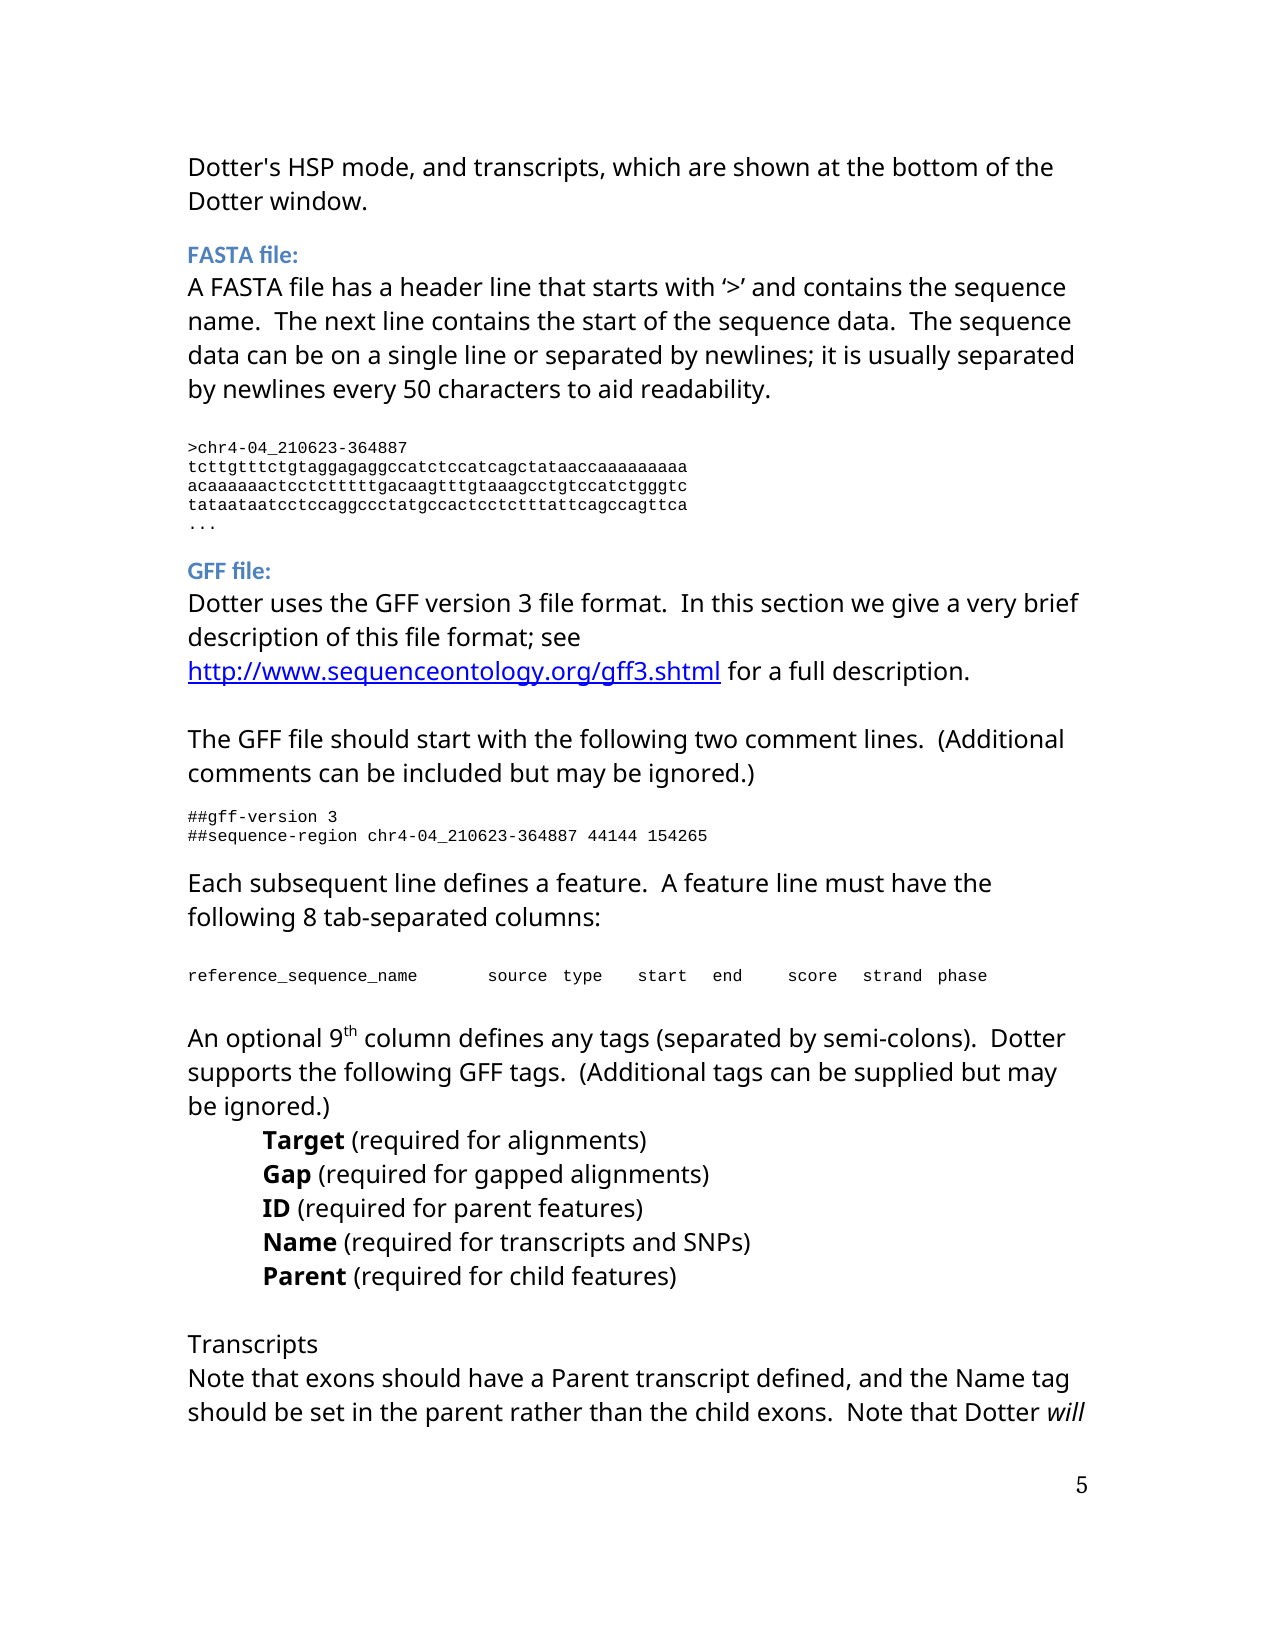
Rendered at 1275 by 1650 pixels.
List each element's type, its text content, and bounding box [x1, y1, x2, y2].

text Target (required for alignments) [187, 1122, 1087, 1157]
text Name (required for transcripts and SNPs) [187, 1225, 1087, 1259]
text acaaaaaactcctctttttgacaagtttgtaaagcctgtccatctgggtc [187, 477, 1087, 496]
text Gap (required for gapped alignments) [187, 1157, 1087, 1191]
text Parent (required for child features) [187, 1259, 1087, 1293]
subtitle GFF file: [187, 555, 1087, 585]
text tcttgtttctgtaggagaggccatctccatcagctataaccaaaaaaaaa [187, 459, 1087, 477]
text tataataatcctccaggccctatgccactcctctttattcagccagttca [187, 496, 1087, 515]
text The GFF file should start with the following two comment lines. (Additional comments can be included but may be ignored.) [187, 722, 1087, 790]
text ##sequence-region chr4-04_210623-364887 44144 154265 [187, 827, 1087, 846]
text ID (required for parent features) [187, 1191, 1087, 1225]
text An optional 9th column defines any tags (separated by semi-colons). Dotter supports the following GFF tags. (Additional tags can be supplied but may be ignored.) [187, 1020, 1087, 1122]
text reference_sequence_name source type start end score strand phase [187, 967, 1087, 986]
text Transcripts [187, 1327, 1087, 1361]
text ##gff-version 3 [187, 809, 1087, 827]
text >chr4-04_210623-364887 [187, 440, 1087, 459]
text A FASTA file has a header line that starts with ‘>’ and contains the sequence name. The next line contains the start of the sequence data. The sequence data can be on a single line or separated by newlines; it is usually separated by newlines every 50 characters to aid readability. [187, 269, 1087, 406]
text Dotter's HSP mode, and transcripts, which are shown at the bottom of the Dotter window. [187, 150, 1087, 218]
text ... [187, 515, 1087, 534]
subtitle FASTA file: [187, 239, 1087, 269]
text Dotter uses the GFF version 3 file format. In this section we give a very brief description of this file format; see http://www.sequenceontology.org/gff3.shtml for a full description. [187, 585, 1087, 688]
text Each subsequent line defines a feature. A feature line must have the following 8 tab-separated columns: [187, 865, 1087, 933]
text Note that exons should have a Parent transcript defined, and the Name tag should be set in the parent rather than the child exons. Note that Dotter will [187, 1361, 1087, 1429]
